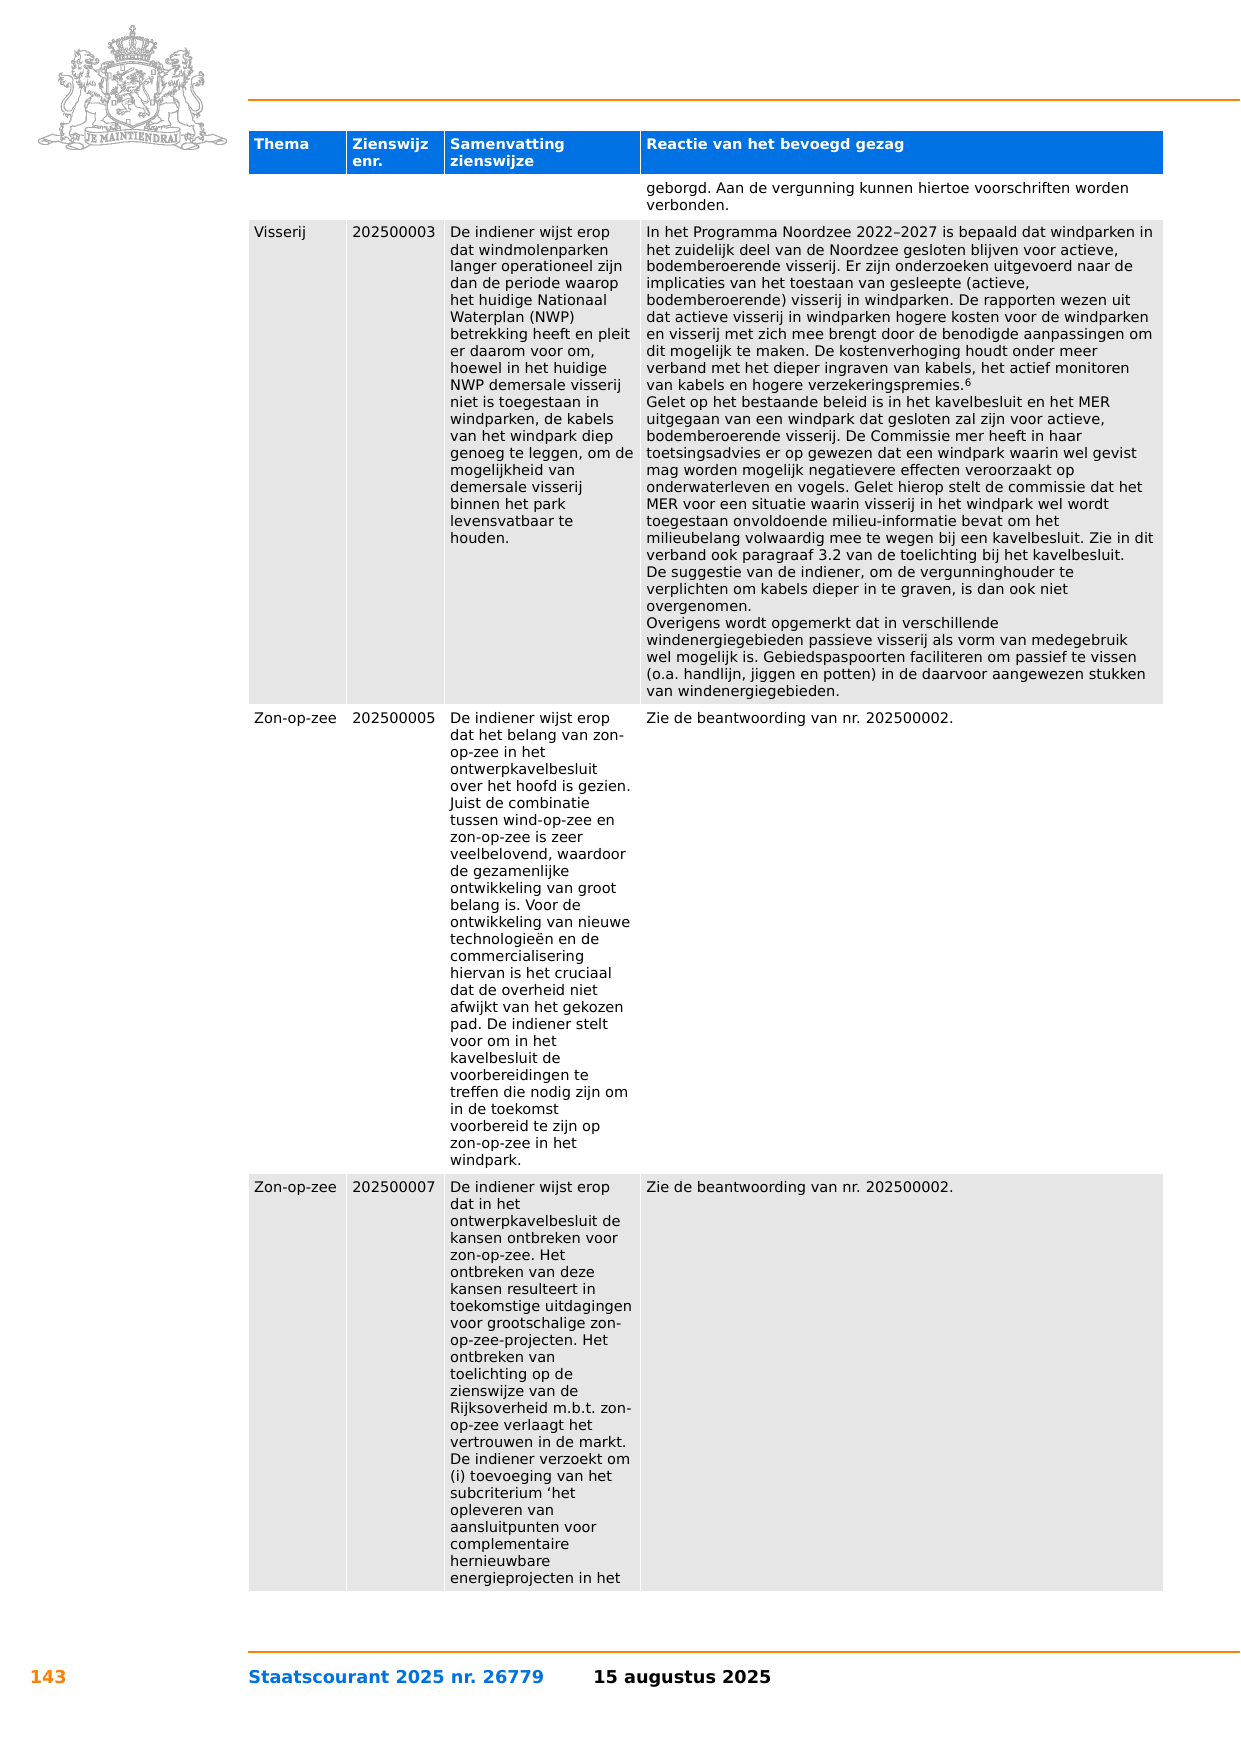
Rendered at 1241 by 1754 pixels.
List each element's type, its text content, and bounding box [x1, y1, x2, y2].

table_cell [249, 175, 346, 219]
table_cell Zie de beantwoording van nr. 202500002. [641, 706, 1163, 1173]
table_cell geborgd. Aan de vergunning kunnen hiertoe voorschriften worden verbonden. [641, 175, 1163, 219]
table_header Samenvatting zienswijze [445, 131, 640, 174]
table_cell De indiener wijst erop dat windmolenparken langer operationeel zijn dan de periode waarop het huidige Nationaal Waterplan (NWP) betrekking heeft en pleit er daarom voor om, hoewel in het huidige NWP demersale visserij niet is toegestaan in windparken, de kabels van het windpark diep genoeg te leggen, om de mogelijkheid van demersale visserij binnen het park levensvatbaar te houden. [445, 220, 640, 704]
table_header Thema [249, 131, 346, 174]
table_cell De indiener wijst erop dat het belang van zon-op-zee in het ontwerpkavelbesluit over het hoofd is gezien. Juist de combinatie tussen wind-op-zee en zon-op-zee is zeer veelbelovend, waardoor de gezamenlijke ontwikkeling van groot belang is. Voor de ontwikkeling van nieuwe technologieën en de commercialisering hiervan is het cruciaal dat de overheid niet afwijkt van het gekozen pad. De indiener stelt voor om in het kavelbesluit de voorbereidingen te treffen die nodig zijn om in de toekomst voorbereid te zijn op zon-op-zee in het windpark. [445, 706, 640, 1173]
table_cell De indiener wijst erop dat in het ontwerpkavelbesluit de kansen ontbreken voor zon-op-zee. Het ontbreken van deze kansen resulteert in toekomstige uitdagingen voor grootschalige zon-op-zee-projecten. Het ontbreken van toelichting op de zienswijze van de Rijksoverheid m.b.t. zon-op-zee verlaagt het vertrouwen in de markt. De indiener verzoekt om (i) toevoeging van het subcriterium ‘het opleveren van aansluitpunten voor complementaire hernieuwbare energieprojecten in het [445, 1174, 640, 1591]
table_cell [347, 175, 444, 219]
table_cell Zie de beantwoording van nr. 202500002. [641, 1174, 1163, 1591]
table_cell Zon-op-zee [249, 1174, 346, 1591]
table_cell 202500007 [347, 1174, 444, 1591]
table_header Zienswijzenr. [347, 131, 444, 174]
picture [38, 25, 227, 150]
table_cell 202500003 [347, 220, 444, 704]
table_header Reactie van het bevoegd gezag [641, 131, 1163, 174]
table_cell 202500005 [347, 706, 444, 1173]
table_cell Zon-op-zee [249, 706, 346, 1173]
table_cell In het Programma Noordzee 2022–2027 is bepaald dat windparken in het zuidelijk deel van de Noordzee gesloten blijven voor actieve, bodemberoerende visserij. Er zijn onderzoeken uitgevoerd naar de implicaties van het toestaan van gesleepte (actieve, bodemberoerende) visserij in windparken. De rapporten wezen uit dat actieve visserij in windparken hogere kosten voor de windparken en visserij met zich mee brengt door de benodigde aanpassingen om dit mogelijk te maken. De kostenverhoging houdt onder meer verband met het dieper ingraven van kabels, het actief monitoren van kabels en hogere verzekeringspremies.6 Gelet op het bestaande beleid is in het kavelbesluit en het MER uitgegaan van een windpark dat gesloten zal zijn voor actieve, bodemberoerende visserij. De Commissie mer heeft in haar toetsingsadvies er op gewezen dat een windpark waarin wel gevist mag worden mogelijk negatievere effecten veroorzaakt op onderwaterleven en vogels. Gelet hierop stelt de commissie dat het MER voor een situatie waarin visserij in het windpark wel wordt toegestaan onvoldoende milieu-informatie bevat om het milieubelang volwaardig mee te wegen bij een kavelbesluit. Zie in dit verband ook paragraaf 3.2 van de toelichting bij het kavelbesluit. De suggestie van de indiener, om de vergunninghouder te verplichten om kabels dieper in te graven, is dan ook niet overgenomen. Overigens wordt opgemerkt dat in verschillende windenergiegebieden passieve visserij als vorm van medegebruik wel mogelijk is. Gebiedspaspoorten faciliteren om passief te vissen (o.a. handlijn, jiggen en potten) in de daarvoor aangewezen stukken van windenergiegebieden. [641, 220, 1163, 704]
table_cell Visserij [249, 220, 346, 704]
